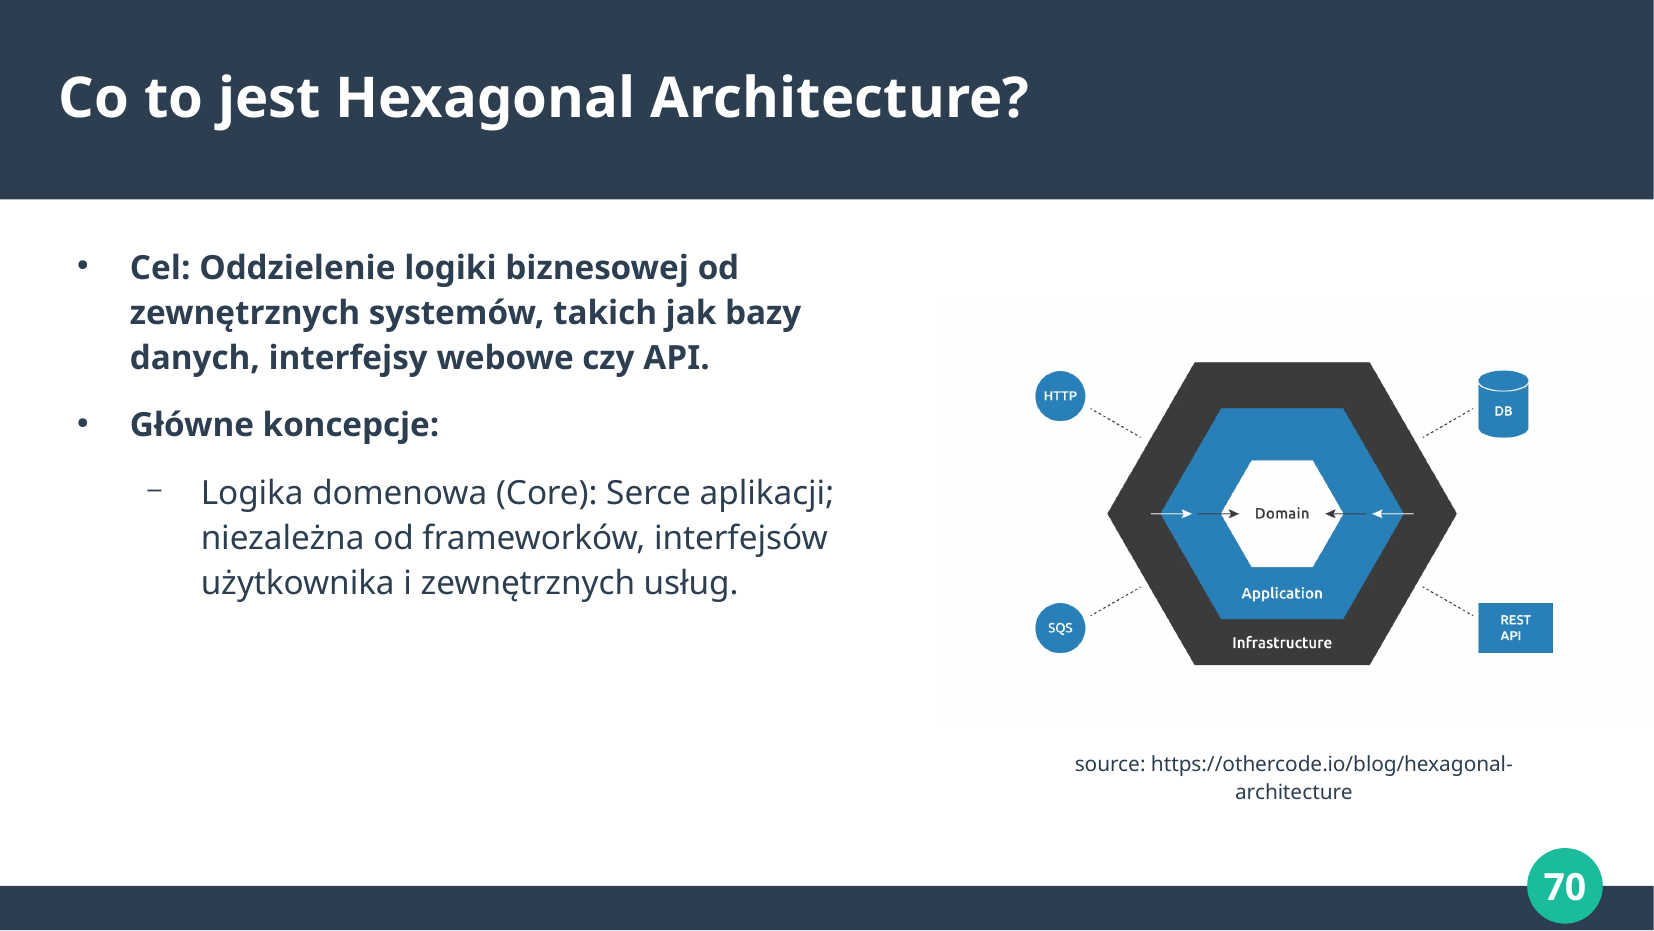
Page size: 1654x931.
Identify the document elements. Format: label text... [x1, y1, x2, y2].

picture [937, 299, 1651, 728]
list Cel: Oddzielenie logiki biznesowej od zewnętrznych systemów, takich jak bazy danych, interfejsy webowe czy API. Główne koncepcje: Logika domenowa (Core): Serce aplikacji; niezależna od frameworków, interfejsów użytkownika i zewnętrznych usług. [59, 243, 901, 864]
title Co to jest Hexagonal Architecture? [59, 37, 1595, 156]
text_box source: https://othercode.io/blog/hexagonal-architecture [1012, 727, 1576, 828]
